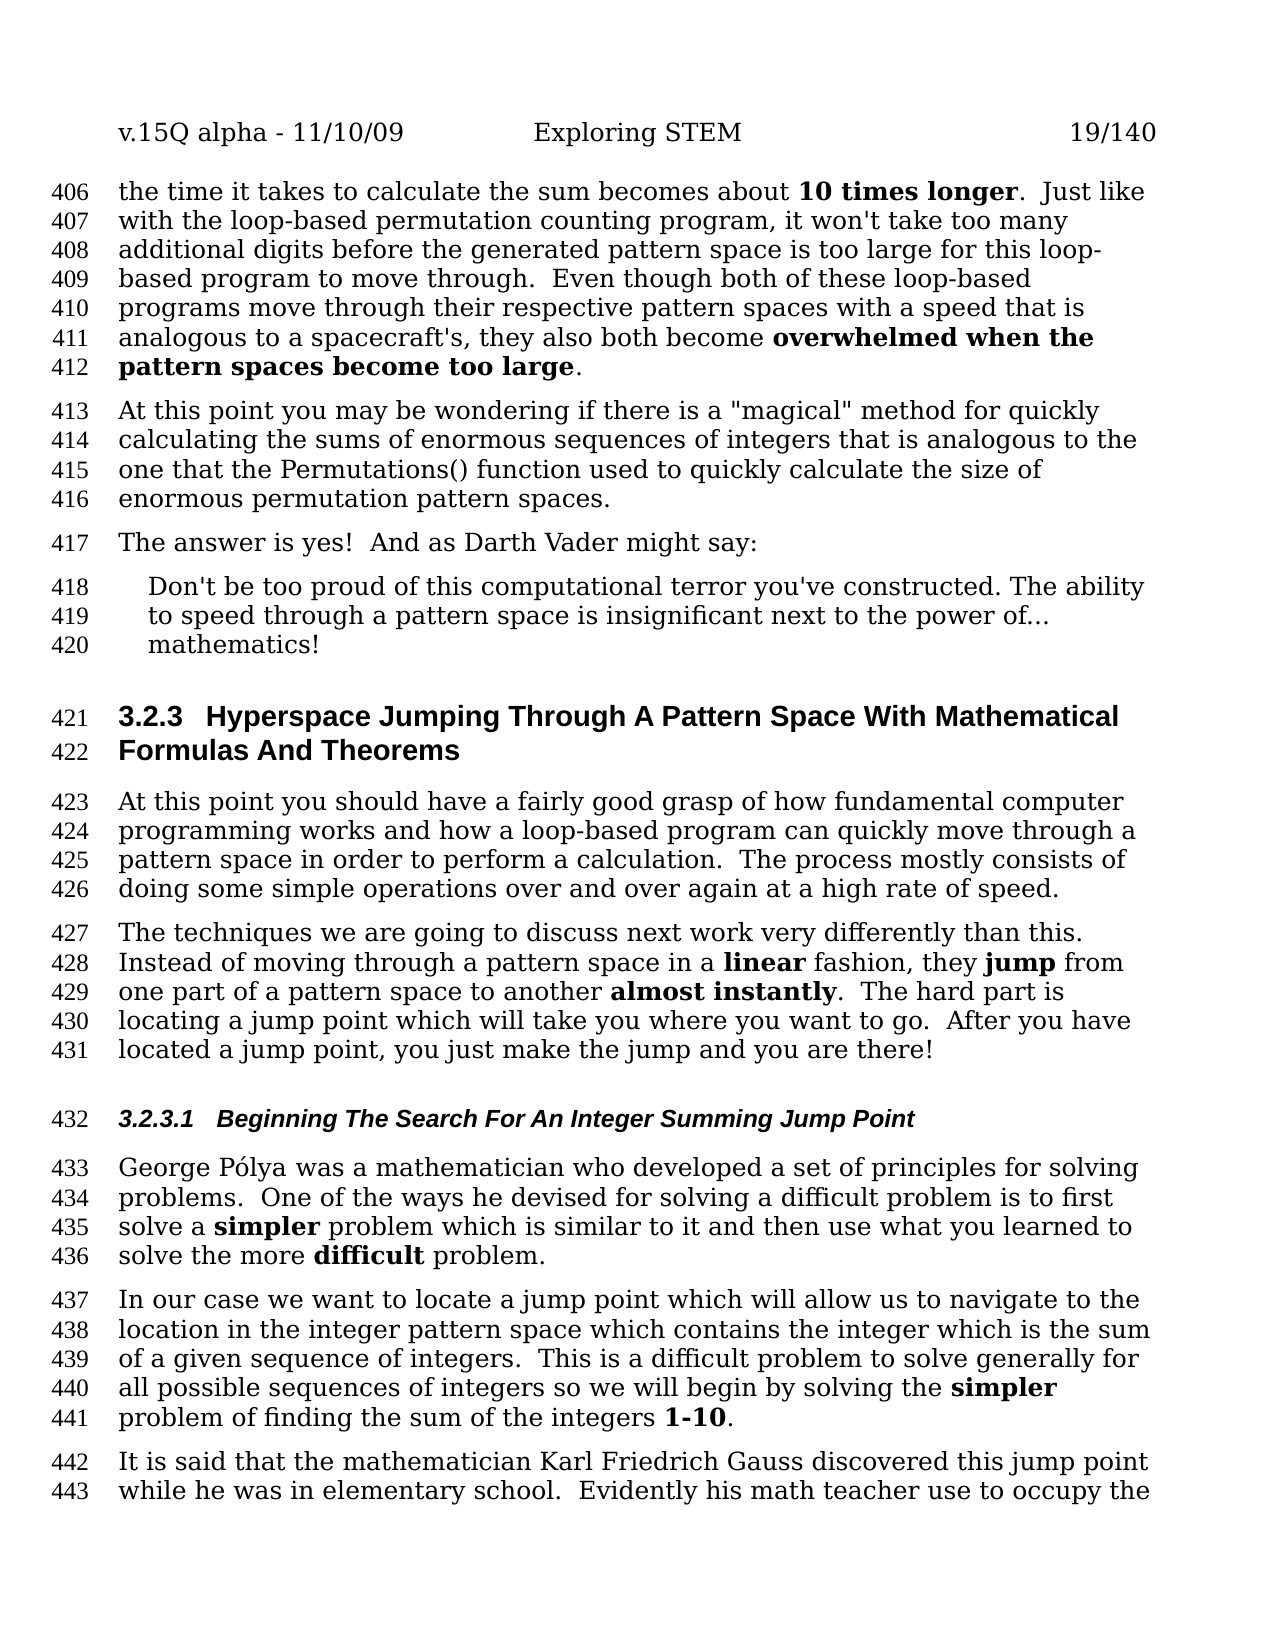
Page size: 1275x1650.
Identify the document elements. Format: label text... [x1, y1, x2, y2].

subtitle Beginning The Search For An Integer Summing Jump Point [118, 1104, 1157, 1132]
text George Pólya was a mathematician who developed a set of principles for solving problems. One of the ways he devised for solving a difficult problem is to first solve a simpler problem which is similar to it and then use what you learned to solve the more difficult problem. [118, 1153, 1157, 1271]
text the time it takes to calculate the sum becomes about 10 times longer. Just like with the loop-based permutation counting program, it won't take too many additional digits before the generated pattern space is too large for this loop-based program to move through. Even though both of these loop-based programs move through their respective pattern spaces with a speed that is analogous to a spacecraft's, they also both become overwhelmed when the pattern spaces become too large. [118, 177, 1157, 382]
text Don't be too proud of this computational terror you've constructed. The ability to speed through a pattern space is insignificant next to the power of... mathematics! [148, 572, 1157, 660]
text In our case we want to locate a jump point which will allow us to navigate to the location in the integer pattern space which contains the integer which is the sum of a given sequence of integers. This is a difficult problem to solve generally for all possible sequences of integers so we will begin by solving the simpler problem of finding the sum of the integers 1-10. [118, 1286, 1157, 1432]
text The techniques we are going to discuss next work very differently than this. Instead of moving through a pattern space in a linear fashion, they jump from one part of a pattern space to another almost instantly. The hard part is locating a jump point which will take you where you want to go. After you have located a jump point, you just make the jump and you are there! [118, 919, 1157, 1065]
subtitle Hyperspace Jumping Through A Pattern Space With Mathematical Formulas And Theorems [118, 699, 1157, 766]
text At this point you should have a fairly good grasp of how fundamental computer programming works and how a loop-based program can quickly move through a pattern space in order to perform a calculation. The process mostly consists of doing some simple operations over and over again at a high rate of speed. [118, 787, 1157, 904]
text It is said that the mathematician Karl Friedrich Gauss discovered this jump point while he was in elementary school. Evidently his math teacher use to occupy the [118, 1447, 1157, 1505]
text The answer is yes! And as Darth Vader might say: [118, 528, 1157, 557]
text At this point you may be wondering if there is a "magical" method for quickly calculating the sums of enormous sequences of integers that is analogous to the one that the Permutations() function used to quickly calculate the size of enormous permutation pattern spaces. [118, 397, 1157, 513]
